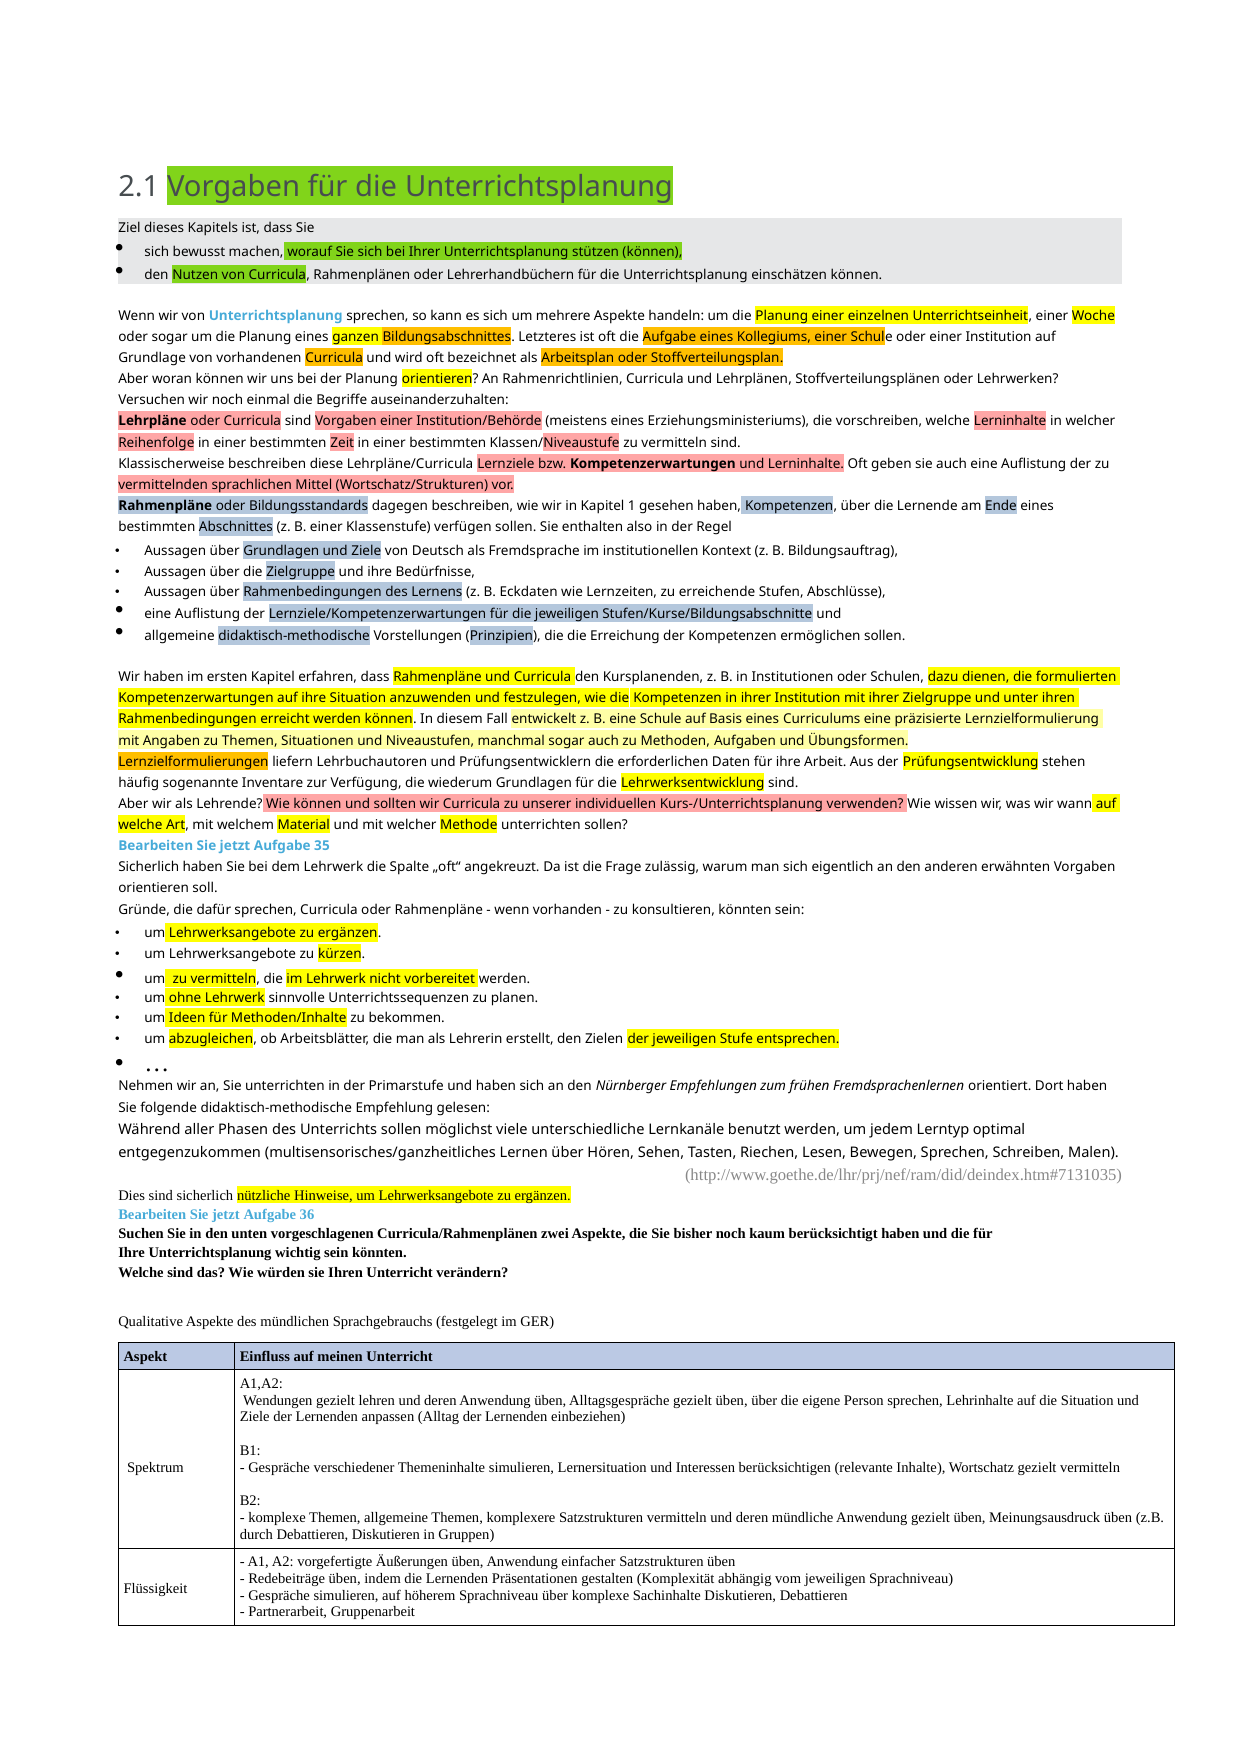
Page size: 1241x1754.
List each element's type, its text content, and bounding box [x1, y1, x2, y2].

table_cell - A1, A2: vorgefertigte Äußerungen üben, Anwendung einfacher Satzstrukturen üben - Redebeiträge üben, indem die Lernenden Präsentationen gestalten (Komplexität abhängig vom jeweiligen Sprachniveau) - Gespräche simulieren, auf höherem Sprachniveau über komplexe Sachinhalte Diskutieren, Debattieren - Partnerarbeit, Gruppenarbeit [235, 1549, 1174, 1625]
text Nehmen wir an, Sie unterrichten in der Primarstufe und haben sich an den Nürnberger Empfehlungen zum frühen Fremdsprachenlernen orientiert. Dort haben Sie folgende didaktisch-methodische Empfehlung gelesen: [118, 1076, 1122, 1116]
table_header Aspekt [119, 1343, 234, 1369]
list … [118, 1048, 1122, 1076]
list um Ideen für Methoden/Inhalte zu bekommen. [118, 1006, 1122, 1027]
table_cell A1,A2: Wendungen gezielt lehren und deren Anwendung üben, Alltagsgespräche gezielt üben, über die eigene Person sprechen, Lehrinhalte auf die Situation und Ziele der Lernenden anpassen (Alltag der Lernenden einbeziehen) B1: - Gespräche verschiedener Themeninhalte simulieren, Lernersituation und Interessen berücksichtigen (relevante Inhalte), Wortschatz gezielt vermitteln B2: - komplexe Themen, allgemeine Themen, komplexere Satzstrukturen vermitteln und deren mündliche Anwendung gezielt üben, Meinungsausdruck üben (z.B. durch Debattieren, Diskutieren in Gruppen) [235, 1370, 1174, 1547]
list um Lehrwerksangebote zu ergänzen. [118, 921, 1122, 942]
table_cell Spektrum [119, 1370, 234, 1547]
list um ohne Lehrwerk sinnvolle Unterrichtssequenzen zu planen. [118, 985, 1122, 1006]
text Aber wir als Lehrende? Wie können und sollten wir Curricula zu unserer individuellen Kurs-/Unterrichtsplanung verwenden? Wie wissen wir, was wir wann auf welche Art, mit welchem Material und mit welcher Methode unterrichten sollen? [118, 794, 1122, 833]
list Aussagen über Rahmenbedingungen des Lernens (z. B. Eckdaten wie Lernzeiten, zu erreichende Stufen, Abschlüsse), [118, 580, 1122, 601]
text Bearbeiten Sie jetzt Aufgabe 35 [118, 836, 1122, 854]
text Während aller Phasen des Unterrichts sollen möglichst viele unterschiedliche Lernkanäle benutzt werden, um jedem Lerntyp optimal entgegenzukommen (multisensorisches/ganzheitliches Lernen über Hören, Sehen, Tasten, Riechen, Lesen, Bewegen, Sprechen, Schreiben, Malen). [118, 1119, 1122, 1161]
text Sicherlich haben Sie bei dem Lehrwerk die Spalte „oft“ angekreuzt. Da ist die Frage zulässig, warum man sich eigentlich an den anderen erwähnten Vorgaben orientieren soll. [118, 857, 1122, 897]
text Rahmenpläne oder Bildungsstandards dagegen beschreiben, wie wir in Kapitel 1 gesehen haben, Kompetenzen, über die Lernende am Ende eines bestimmten Abschnittes (z. B. einer Klassenstufe) verfügen sollen. Sie enthalten also in der Regel [118, 496, 1122, 536]
table_cell Flüssigkeit [119, 1549, 234, 1625]
text Bearbeiten Sie jetzt Aufgabe 36 [118, 1206, 1122, 1222]
text Lernzielformulierungen liefern Lehrbuchautoren und Prüfungsentwicklern die erforderlichen Daten für ihre Arbeit. Aus der Prüfungsentwicklung stehen häufig sogenannte Inventare zur Verfügung, die wiederum Grundlagen für die Lehrwerksentwicklung sind. [118, 752, 1122, 791]
text Lehrpläne oder Curricula sind Vorgaben einer Institution/Behörde (meistens eines Erziehungsministeriums), die vorschreiben, welche Lerninhalte in welcher Reihenfolge in einer bestimmten Zeit in einer bestimmten Klassen/Niveaustufe zu vermitteln sind. [118, 411, 1122, 451]
list den Nutzen von Curricula, Rahmenplänen oder Lehrerhandbüchern für die Unterrichtsplanung einschätzen können. [118, 262, 1122, 284]
list allgemeine didaktisch-methodische Vorstellungen (Prinzipien), die die Erreichung der Kompetenzen ermöglichen sollen. [118, 623, 1122, 646]
list um abzugleichen, ob Arbeitsblätter, die man als Lehrerin erstellt, den Zielen der jeweiligen Stufe entsprechen. [118, 1027, 1122, 1048]
text Qualitative Aspekte des mündlichen Sprachgebrauchs (festgelegt im GER) [118, 1312, 1122, 1329]
list Aussagen über Grundlagen und Ziele von Deutsch als Fremdsprache im institutionellen Kontext (z. B. Bildungsauftrag), [118, 538, 1122, 559]
text Dies sind sicherlich nützliche Hinweise, um Lehrwerksangebote zu ergänzen. [118, 1186, 1122, 1203]
list sich bewusst machen, worauf Sie sich bei Ihrer Unterrichtsplanung stützen (können), [118, 239, 1122, 262]
text Klassischerweise beschreiben diese Lehrpläne/Curricula Lernziele bzw. Kompetenzerwartungen und Lerninhalte. Oft geben sie auch eine Auflistung der zu vermittelnden sprachlichen Mittel (Wortschatz/Strukturen) vor. [118, 454, 1122, 493]
list Aussagen über die Zielgruppe und ihre Bedürfnisse, [118, 559, 1122, 580]
list eine Auflistung der Lernziele/Kompetenzerwartungen für die jeweiligen Stufen/Kurse/Bildungsabschnitte und [118, 601, 1122, 623]
list um zu vermitteln, die im Lehrwerk nicht vorbereitet werden. [118, 962, 1122, 985]
text Wir haben im ersten Kapitel erfahren, dass Rahmenpläne und Curricula den Kursplanenden, z. B. in Institutionen oder Schulen, dazu dienen, die formulierten Kompetenzerwartungen auf ihre Situation anzuwenden und festzulegen, wie die Kompetenzen in ihrer Institution mit ihrer Zielgruppe und unter ihren Rahmenbedingungen erreicht werden können. In diesem Fall entwickelt z. B. eine Schule auf Basis eines Curriculums eine präzisierte Lernzielformulierung mit Angaben zu Themen, Situationen und Niveaustufen, manchmal sogar auch zu Methoden, Aufgaben und Übungsformen. [118, 667, 1122, 749]
text Suchen Sie in den unten vorgeschlagenen Curricula/Rahmenplänen zwei Aspekte, die Sie bisher noch kaum berücksichtigt haben und die für Ihre Unterrichtsplanung wichtig sein könnten. Welche sind das? Wie würden sie Ihren Unterricht verändern? [118, 1225, 1122, 1280]
text Gründe, die dafür sprechen, Curricula oder Rahmenpläne - wenn vorhanden - zu konsultieren, könnten sein: [118, 899, 1122, 918]
text Aber woran können wir uns bei der Planung orientieren? An Rahmenrichtlinien, Curricula und Lehrplänen, Stoffverteilungsplänen oder Lehrwerken? Versuchen wir noch einmal die Begriffe auseinanderzuhalten: [118, 369, 1122, 409]
table_header Einfluss auf meinen Unterricht [235, 1343, 1174, 1369]
text Ziel dieses Kapitels ist, dass Sie [118, 218, 1122, 236]
list um Lehrwerksangebote zu kürzen. [118, 942, 1122, 962]
text (http://www.goethe.de/lhr/prj/nef/ram/did/deindex.htm#7131035) [118, 1164, 1122, 1183]
subtitle 2.1 Vorgaben für die Unterrichtsplanung [118, 166, 1122, 205]
text Wenn wir von Unterrichtsplanung sprechen, so kann es sich um mehrere Aspekte handeln: um die Planung einer einzelnen Unterrichtseinheit, einer Woche oder sogar um die Planung eines ganzen Bildungsabschnittes. Letzteres ist oft die Aufgabe eines Kollegiums, einer Schule oder einer Institution auf Grundlage von vorhandenen Curricula und wird oft bezeichnet als Arbeitsplan oder Stoffverteilungsplan. [118, 306, 1122, 366]
